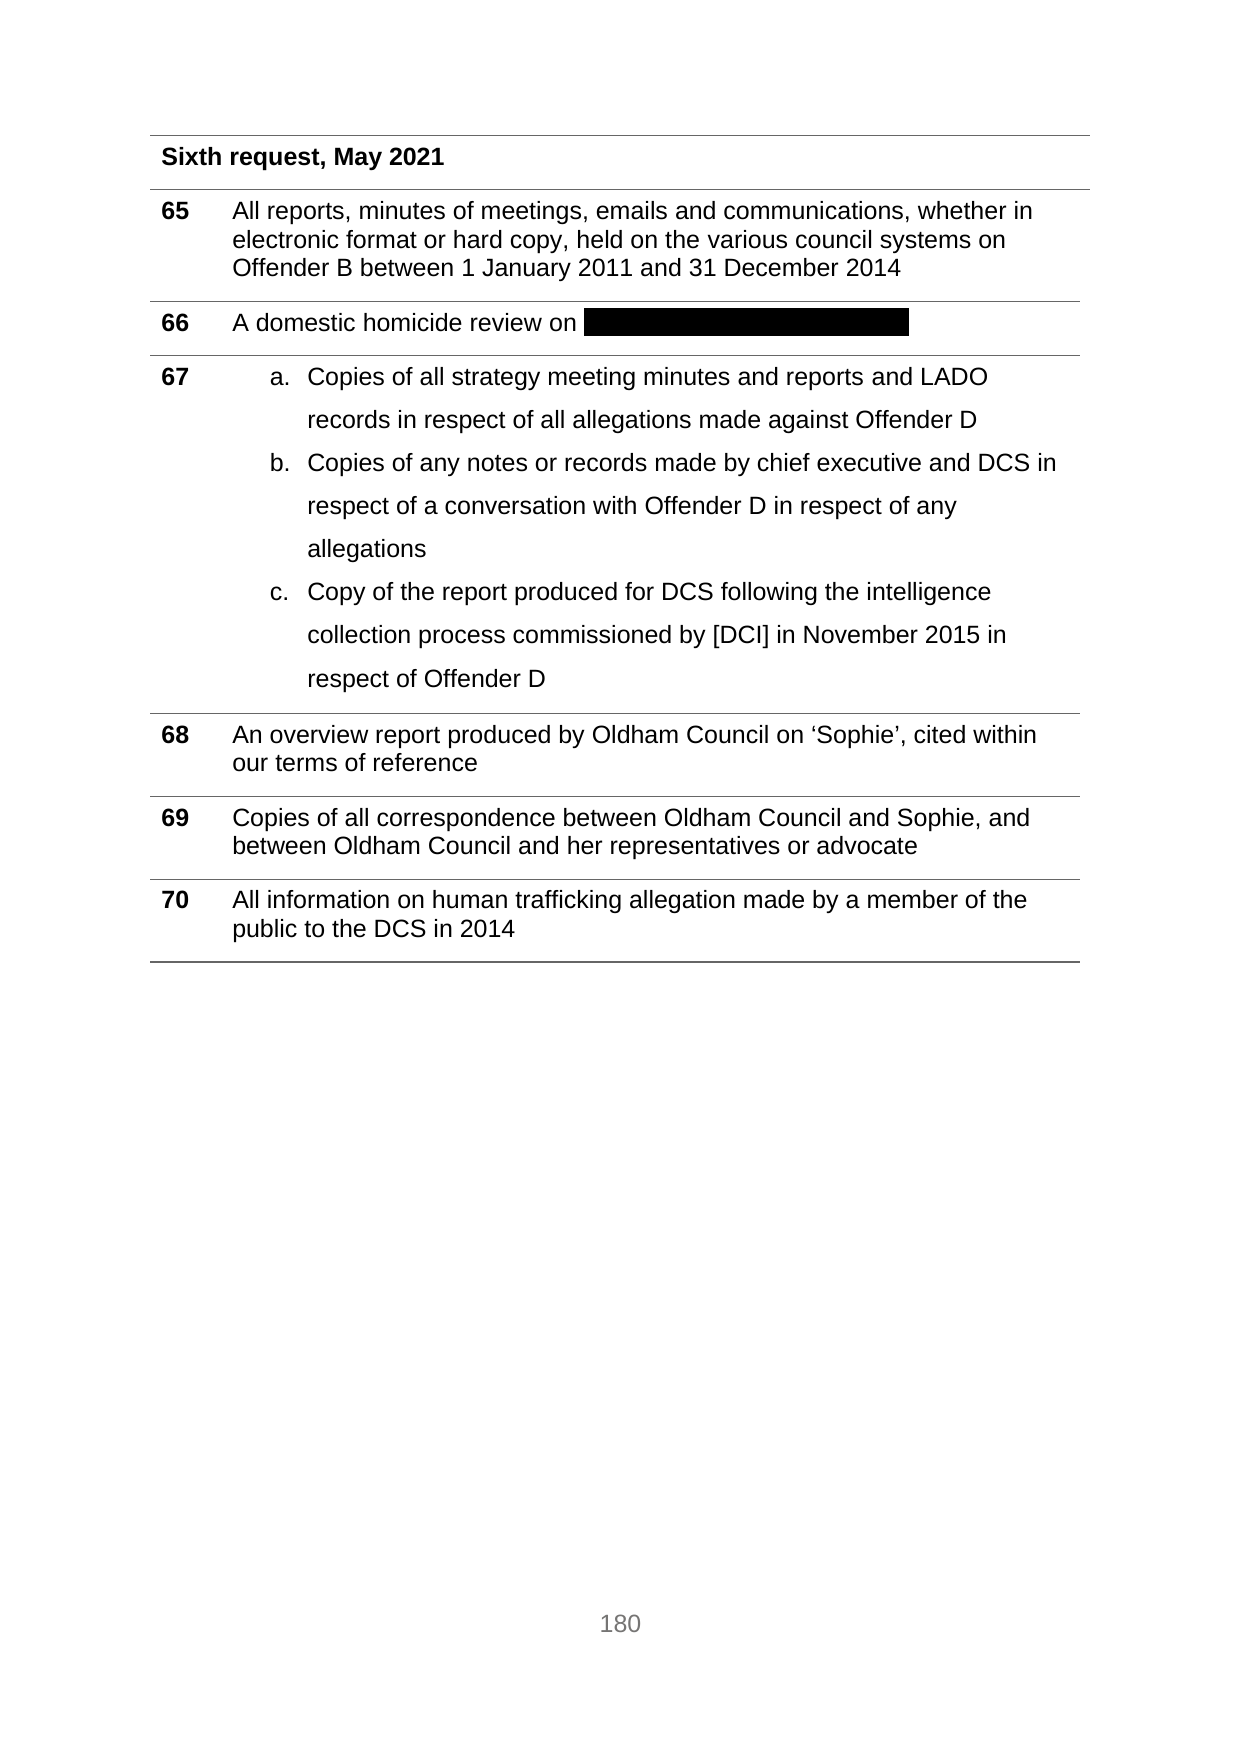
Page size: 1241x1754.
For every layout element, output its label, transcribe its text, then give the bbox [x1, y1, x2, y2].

table_cell 66 [150, 302, 221, 355]
table_cell [1080, 796, 1090, 878]
table_cell [1080, 190, 1090, 301]
table_cell [1080, 879, 1090, 961]
table_cell [1080, 301, 1090, 355]
table_cell 70 [150, 880, 221, 961]
table_cell Copies of all strategy meeting minutes and reports and LADO records in respect of all allegations made against Offender D Copies of any notes or records made by chief executive and DCS in respect of a conversation with Offender D in respect of any allegations Copy of the report produced for DCS following the intelligence collection process commissioned by [DCI] in November 2015 in respect of Offender D [221, 356, 1080, 713]
table_cell [1080, 355, 1090, 713]
table_cell All information on human trafficking allegation made by a member of the public to the DCS in 2014 [221, 880, 1080, 961]
table_cell All reports, minutes of meetings, emails and communications, whether in electronic format or hard copy, held on the various council systems on Offender B between 1 January 2011 and 31 December 2014 [221, 190, 1080, 301]
table_cell [1080, 713, 1090, 796]
table_header Sixth request, May 2021 [150, 136, 1090, 189]
table_cell A domestic homicide review on xxxxxxxxxxxxxxxxxxxxxxxxxx [221, 302, 1080, 355]
table_cell 65 [150, 190, 221, 301]
table_cell An overview report produced by Oldham Council on ‘Sophie’, cited within our terms of reference [221, 714, 1080, 796]
table_cell 67 [150, 356, 221, 713]
table_cell 69 [150, 797, 221, 878]
table_cell Copies of all correspondence between Oldham Council and Sophie, and between Oldham Council and her representatives or advocate [221, 797, 1080, 878]
table_cell 68 [150, 714, 221, 796]
